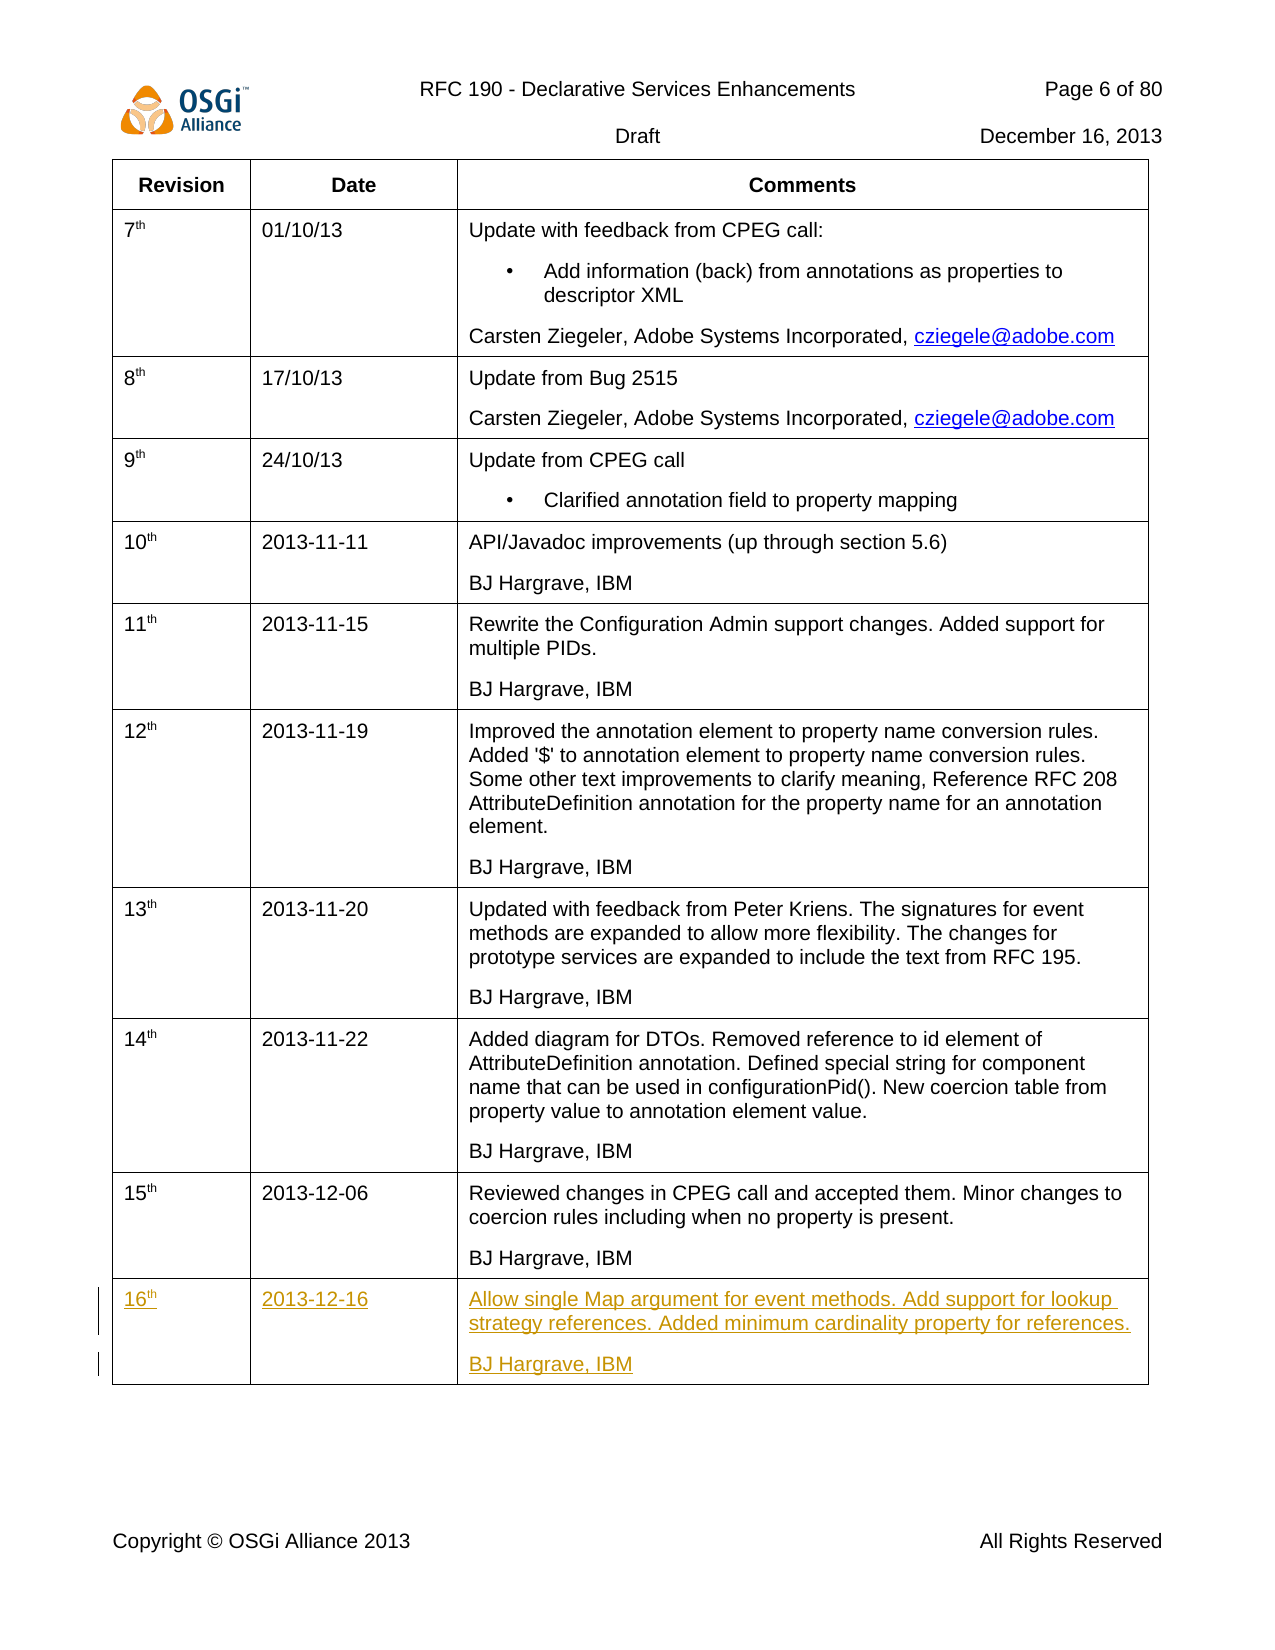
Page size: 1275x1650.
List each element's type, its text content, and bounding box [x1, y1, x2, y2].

table_cell 2013-11-22 [251, 1019, 457, 1172]
table_cell Update from CPEG call Clarified annotation field to property mapping [458, 439, 1148, 521]
table_cell 12th [113, 710, 250, 887]
table_cell 10th [113, 522, 250, 603]
table_cell Update from Bug 2515 Carsten Ziegeler, Adobe Systems Incorporated, cziegele@adobe.com [458, 357, 1148, 438]
table_cell 2013-12-06 [251, 1173, 457, 1278]
table_cell Added diagram for DTOs. Removed reference to id element of AttributeDefinition annotation. Defined special string for component name that can be used in configurationPid(). New coercion table from property value to annotation element value. BJ Hargrave, IBM [458, 1019, 1148, 1172]
table_cell 9th [113, 439, 250, 521]
table_cell 24/10/13 [251, 439, 457, 521]
table_cell 2013-11-19 [251, 710, 457, 887]
table_cell 11th [113, 604, 250, 709]
table_cell Rewrite the Configuration Admin support changes. Added support for multiple PIDs. BJ Hargrave, IBM [458, 604, 1148, 709]
table_cell 8th [113, 357, 250, 438]
table_cell 2013-11-11 [251, 522, 457, 603]
table_cell 2013-11-15 [251, 604, 457, 709]
table_cell 16th [113, 1279, 250, 1384]
table_cell Updated with feedback from Peter Kriens. The signatures for event methods are expanded to allow more flexibility. The changes for prototype services are expanded to include the text from RFC 195. BJ Hargrave, IBM [458, 888, 1148, 1017]
table_cell 2013-11-20 [251, 888, 457, 1017]
picture [113, 78, 257, 142]
table_header Comments [458, 160, 1148, 209]
table_cell 15th [113, 1173, 250, 1278]
table_header Revision [113, 160, 250, 209]
table_header Date [251, 160, 457, 209]
table_cell Reviewed changes in CPEG call and accepted them. Minor changes to coercion rules including when no property is present. BJ Hargrave, IBM [458, 1173, 1148, 1278]
table_cell 14th [113, 1019, 250, 1172]
table_cell API/Javadoc improvements (up through section 5.6) BJ Hargrave, IBM [458, 522, 1148, 603]
table_cell 13th [113, 888, 250, 1017]
table_cell 2013-12-16 [251, 1279, 457, 1384]
table_cell Update with feedback from CPEG call: Add information (back) from annotations as properties to descriptor XML Carsten Ziegeler, Adobe Systems Incorporated, cziegele@adobe.com [458, 210, 1148, 356]
table_cell 17/10/13 [251, 357, 457, 438]
table_cell Improved the annotation element to property name conversion rules. Added '$' to annotation element to property name conversion rules. Some other text improvements to clarify meaning, Reference RFC 208 AttributeDefinition annotation for the property name for an annotation element. BJ Hargrave, IBM [458, 710, 1148, 887]
table_cell Allow single Map argument for event methods. Add support for lookup strategy references. Added minimum cardinality property for references. BJ Hargrave, IBM [458, 1279, 1148, 1384]
table_cell 7th [113, 210, 250, 356]
table_cell 01/10/13 [251, 210, 457, 356]
